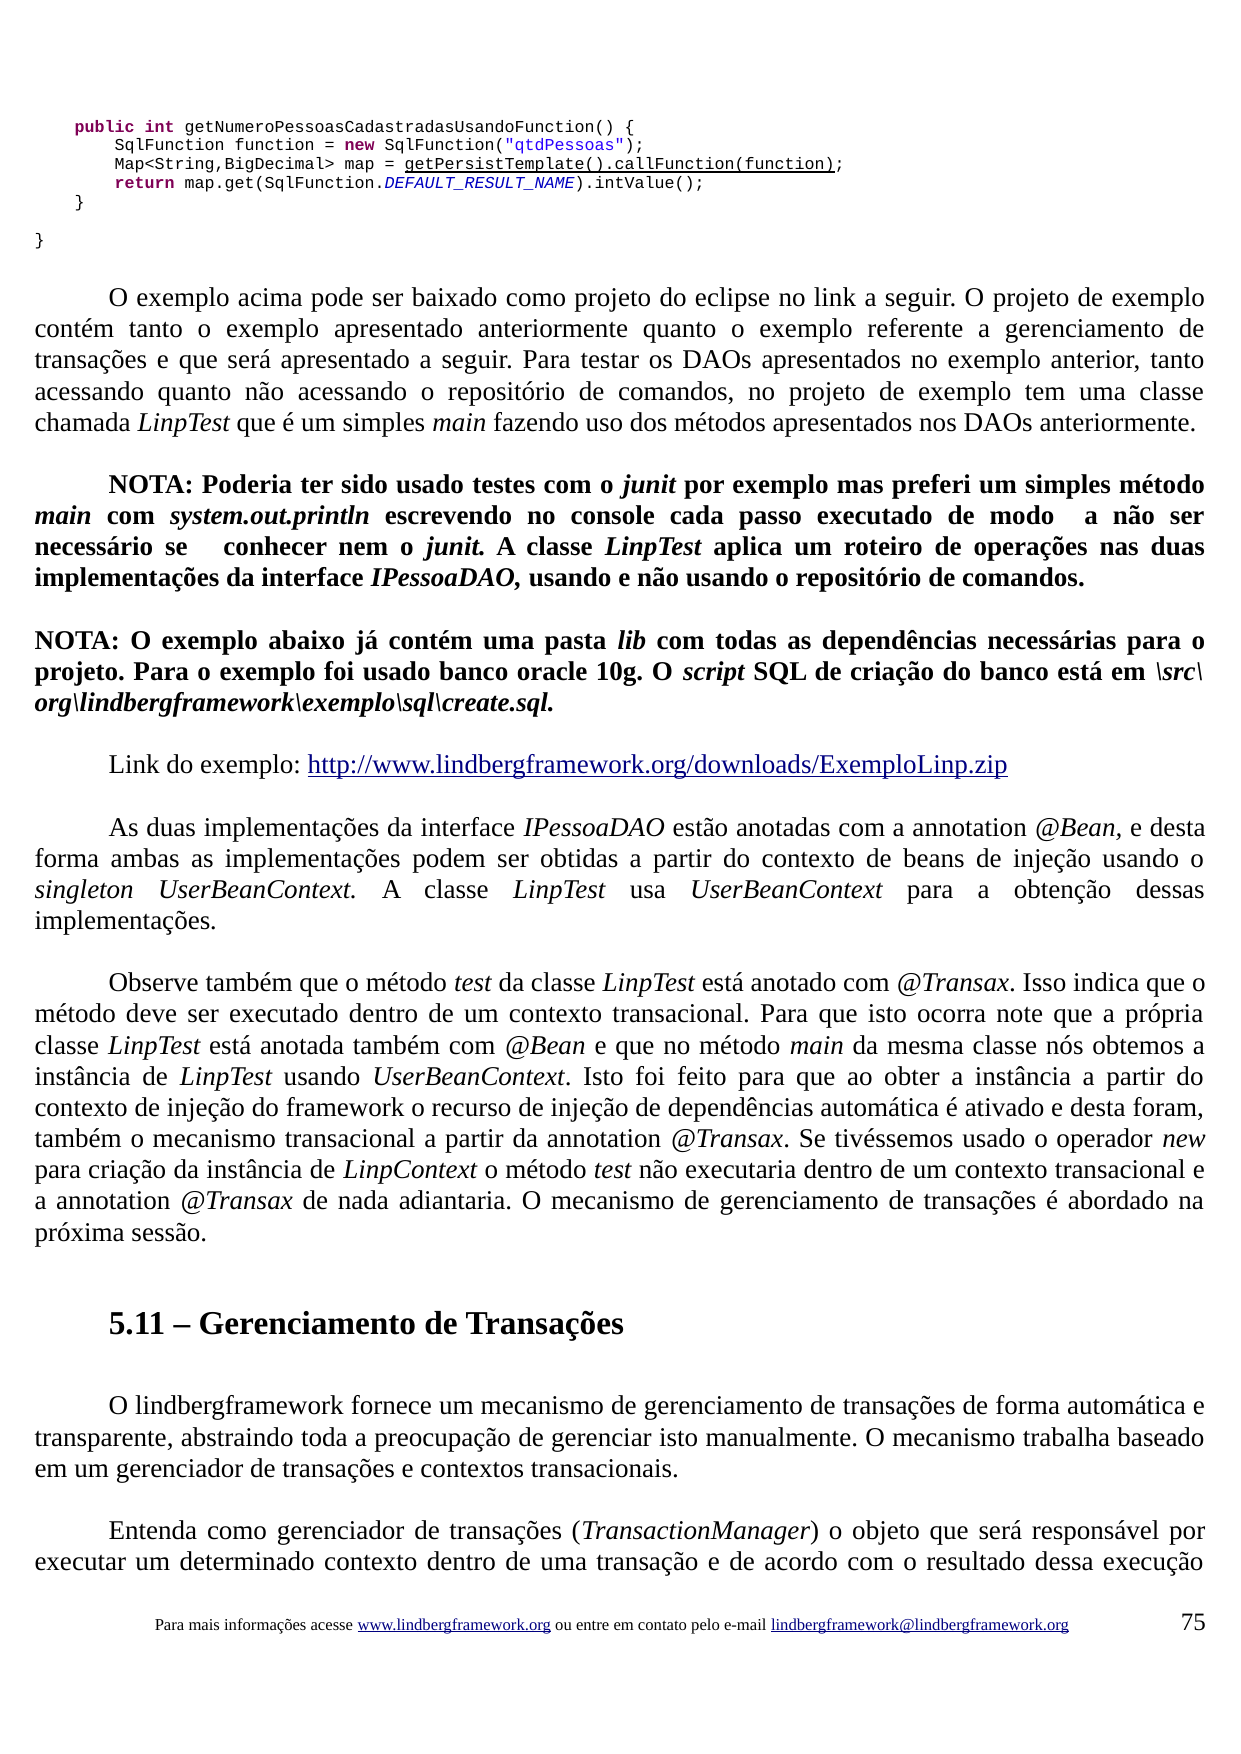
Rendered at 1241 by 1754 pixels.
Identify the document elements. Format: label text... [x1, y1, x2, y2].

text Entenda como gerenciador de transações (TransactionManager) o objeto que será responsável por executar um determinado contexto dentro de uma transação e de acordo com o resultado dessa execução [34, 1514, 1206, 1577]
text return map.get(SqlFunction.DEFAULT_RESULT_NAME).intValue(); [34, 175, 1206, 193]
text Observe também que o método test da classe LinpTest está anotado com @Transax. Isso indica que o método deve ser executado dentro de um contexto transacional. Para que isto ocorra note que a própria classe LinpTest está anotada também com @Bean e que no método main da mesma classe nós obtemos a instância de LinpTest usando UserBeanContext. Isto foi feito para que ao obter a instância a partir do contexto de injeção do framework o recurso de injeção de dependências automática é ativado e desta foram, também o mecanismo transacional a partir da annotation @Transax. Se tivéssemos usado o operador new para criação da instância de LinpContext o método test não executaria dentro de um contexto transacional e a annotation @Transax de nada adiantaria. O mecanismo de gerenciamento de transações é abordado na próxima sessão. [34, 966, 1206, 1247]
text Link do exemplo: http://www.lindbergframework.org/downloads/ExemploLinp.zip [34, 748, 1206, 779]
text NOTA: O exemplo abaixo já contém uma pasta lib com todas as dependências necessárias para o projeto. Para o exemplo foi usado banco oracle 10g. O script SQL de criação do banco está em \src\org\lindbergframework\exemplo\sql\create.sql. [34, 624, 1206, 717]
text O lindbergframework fornece um mecanismo de gerenciamento de transações de forma automática e transparente, abstraindo toda a preocupação de gerenciar isto manualmente. O mecanismo trabalha baseado em um gerenciador de transações e contextos transacionais. [34, 1387, 1206, 1483]
text Map<String,BigDecimal> map = getPersistTemplate().callFunction(function); [34, 156, 1206, 175]
text } [34, 193, 1206, 212]
text } [34, 231, 1206, 250]
text public int getNumeroPessoasCadastradasUsandoFunction() { [34, 118, 1206, 137]
subtitle 5.11 – Gerenciamento de Transações [94, 1303, 1206, 1341]
text O exemplo acima pode ser baixado como projeto do eclipse no link a seguir. O projeto de exemplo contém tanto o exemplo apresentado anteriormente quanto o exemplo referente a gerenciamento de transações e que será apresentado a seguir. Para testar os DAOs apresentados no exemplo anterior, tanto acessando quanto não acessando o repositório de comandos, no projeto de exemplo tem uma classe chamada LinpTest que é um simples main fazendo uso dos métodos apresentados nos DAOs anteriormente. [34, 281, 1206, 437]
text NOTA: Poderia ter sido usado testes com o junit por exemplo mas preferi um simples método main com system.out.println escrevendo no console cada passo executado de modo a não ser necessário se conhecer nem o junit. A classe LinpTest aplica um roteiro de operações nas duas implementações da interface IPessoaDAO, usando e não usando o repositório de comandos. [34, 468, 1206, 593]
text SqlFunction function = new SqlFunction("qtdPessoas"); [34, 137, 1206, 156]
text As duas implementações da interface IPessoaDAO estão anotadas com a annotation @Bean, e desta forma ambas as implementações podem ser obtidas a partir do contexto de beans de injeção usando o singleton UserBeanContext. A classe LinpTest usa UserBeanContext para a obtenção dessas implementações. [34, 811, 1206, 935]
